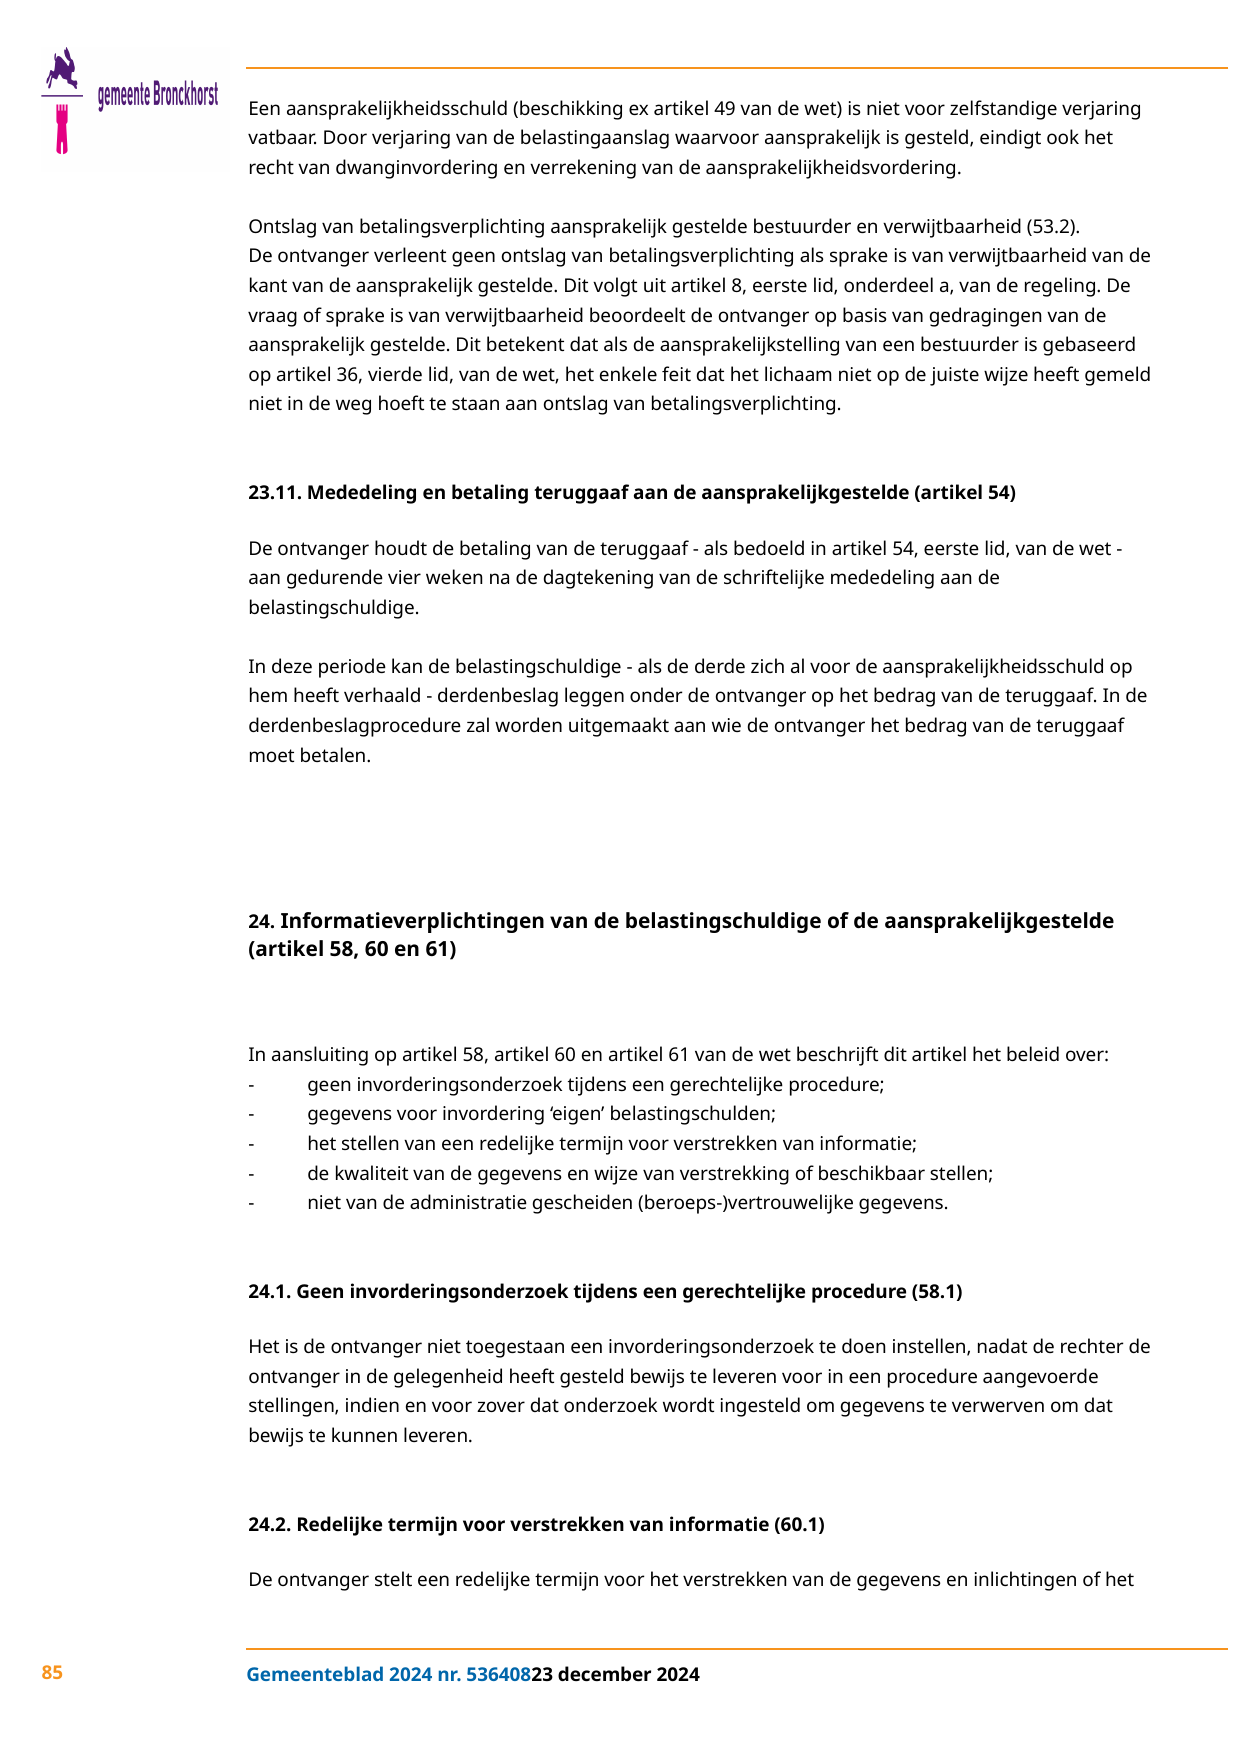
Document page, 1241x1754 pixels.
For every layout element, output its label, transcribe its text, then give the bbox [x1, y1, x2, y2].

text 24. Informatieverplichtingen van de belastingschuldige of de aansprakelijkgestelde (artikel 58, 60 en 61) [248, 906, 1152, 963]
text De ontvanger stelt een redelijke termijn voor het verstrekken van de gegevens en inlichtingen of het [248, 1566, 1152, 1592]
list gegevens voor invordering ‘eigen’ belastingschulden; [248, 1101, 1152, 1126]
text Het is de ontvanger niet toegestaan een invorderingsonderzoek te doen instellen, nadat de rechter de ontvanger in de gelegenheid heeft gesteld bewijs te leveren voor in een procedure aangevoerde stellingen, indien en voor zover dat onderzoek wordt ingesteld om gegevens te verwerven om dat bewijs te kunnen leveren. [248, 1333, 1152, 1448]
picture [41, 47, 231, 172]
text 24.2. Redelijke termijn voor verstrekken van informatie (60.1) [248, 1511, 1152, 1537]
text In deze periode kan de belastingschuldige - als de derde zich al voor de aansprakelijkheidsschuld op hem heeft verhaald - derdenbeslag leggen onder de ontvanger op het bedrag van de teruggaaf. In de derdenbeslagprocedure zal worden uitgemaakt aan wie de ontvanger het bedrag van de teruggaaf moet betalen. [248, 653, 1152, 767]
list het stellen van een redelijke termijn voor verstrekken van informatie; [248, 1130, 1152, 1156]
list geen invorderingsonderzoek tijdens een gerechtelijke procedure; [248, 1071, 1152, 1097]
text De ontvanger verleent geen ontslag van betalingsverplichting als sprake is van verwijtbaarheid van de kant van de aansprakelijk gestelde. Dit volgt uit artikel 8, eerste lid, onderdeel a, van de regeling. De vraag of sprake is van verwijtbaarheid beoordeelt de ontvanger op basis van gedragingen van de aansprakelijk gestelde. Dit betekent dat als de aansprakelijkstelling van een bestuurder is gebaseerd op artikel 36, vierde lid, van de wet, het enkele feit dat het lichaam niet op de juiste wijze heeft gemeld niet in de weg hoeft te staan aan ontslag van betalingsverplichting. [248, 243, 1152, 416]
text De ontvanger houdt de betaling van de teruggaaf - als bedoeld in artikel 54, eerste lid, van de wet - aan gedurende vier weken na de dagtekening van de schriftelijke mededeling aan de belastingschuldige. [248, 535, 1152, 619]
text Ontslag van betalingsverplichting aansprakelijk gestelde bestuurder en verwijtbaarheid (53.2). [248, 213, 1152, 239]
text In aansluiting op artikel 58, artikel 60 en artikel 61 van de wet beschrijft dit artikel het beleid over: [248, 1041, 1152, 1067]
list de kwaliteit van de gegevens en wijze van verstrekking of beschikbaar stellen; [248, 1160, 1152, 1186]
text 23.11. Mededeling en betaling teruggaaf aan de aansprakelijkgestelde (artikel 54) [248, 479, 1152, 505]
text Een aansprakelijkheidsschuld (beschikking ex artikel 49 van de wet) is niet voor zelfstandige verjaring vatbaar. Door verjaring van de belastingaanslag waarvoor aansprakelijk is gesteld, eindigt ook het recht van dwanginvordering en verrekening van de aansprakelijkheidsvordering. [248, 95, 1152, 180]
list niet van de administratie gescheiden (beroeps-)vertrouwelijke gegevens. [248, 1189, 1152, 1215]
text 24.1. Geen invorderingsonderzoek tijdens een gerechtelijke procedure (58.1) [248, 1278, 1152, 1304]
